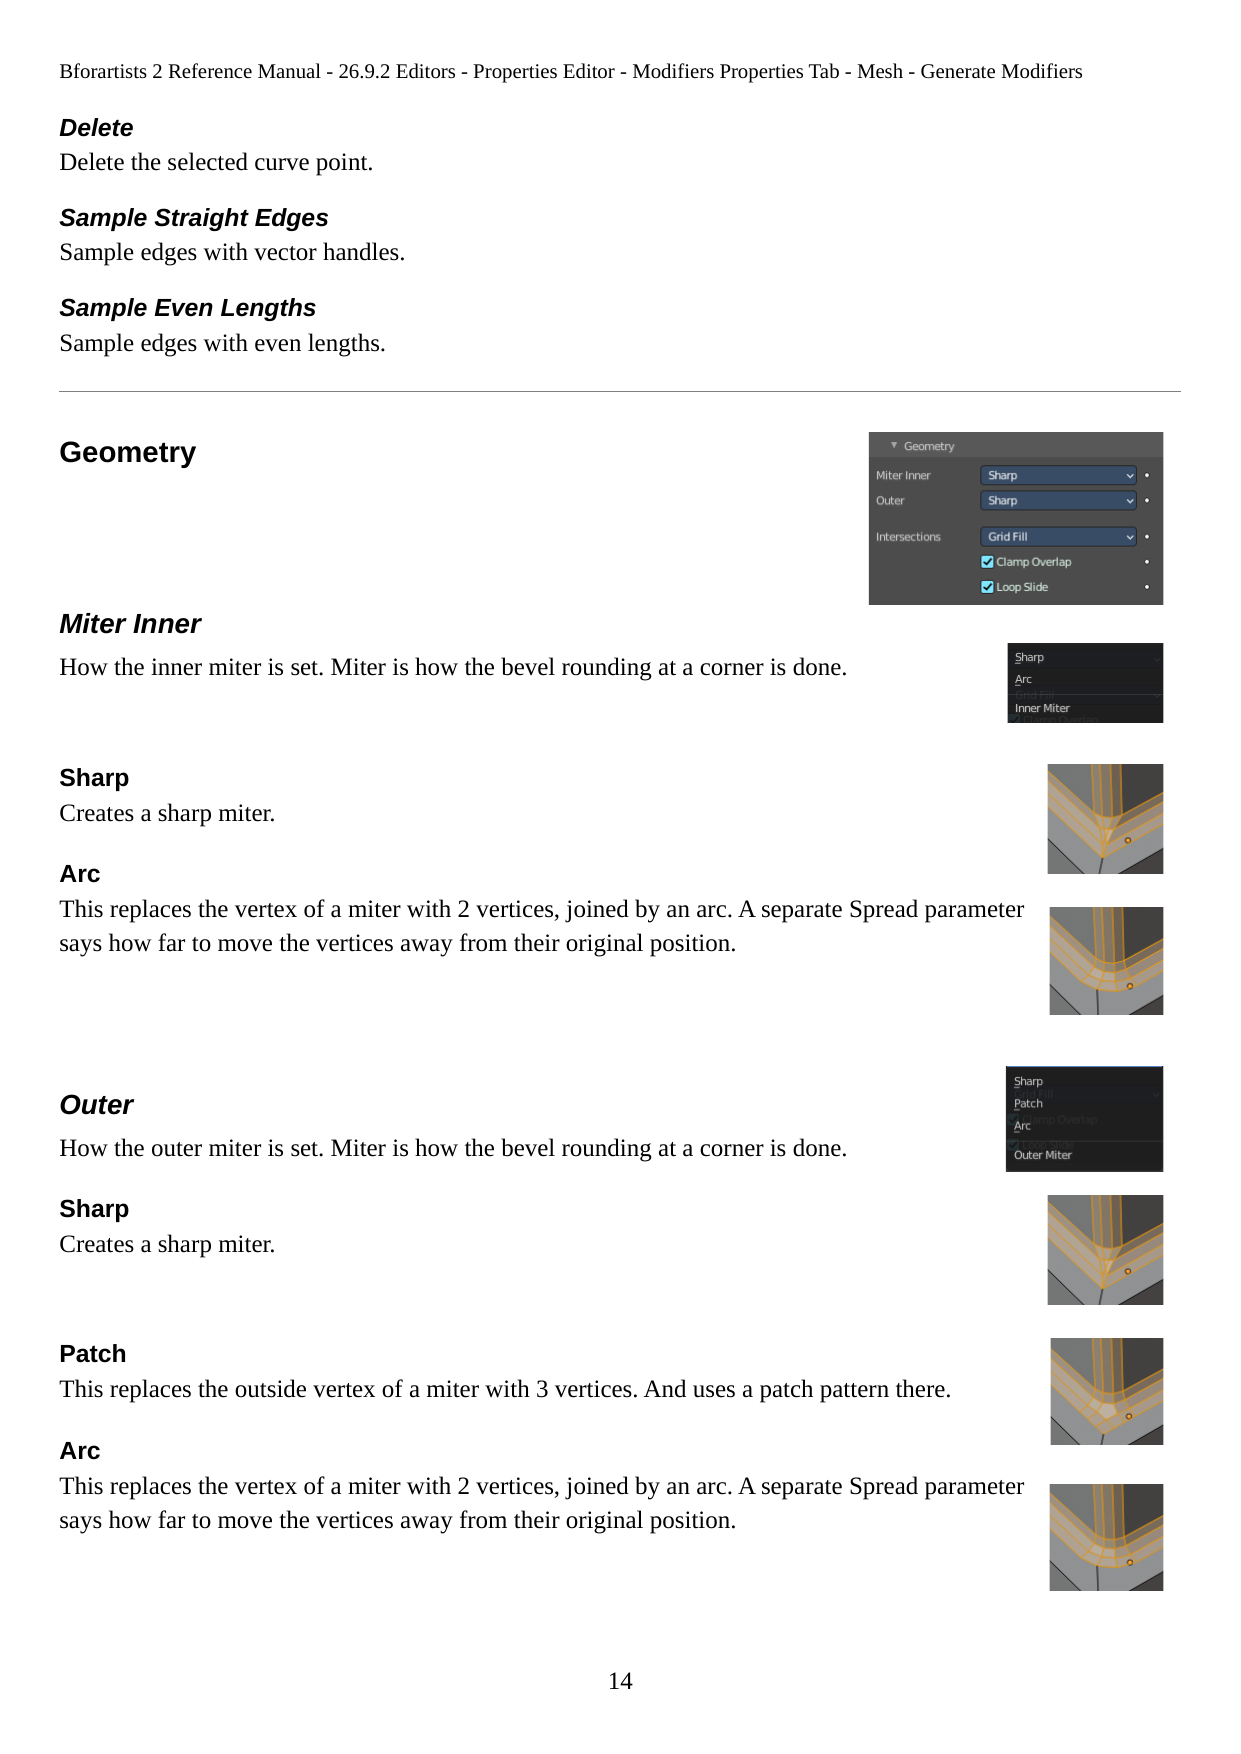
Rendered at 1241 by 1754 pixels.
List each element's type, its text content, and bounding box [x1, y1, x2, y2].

subtitle Arc [59, 859, 1181, 888]
subtitle Sample Straight Edges [59, 203, 1181, 231]
subtitle Patch [59, 1339, 1050, 1368]
text Sample edges with vector handles. [59, 237, 1181, 266]
picture [1007, 643, 1164, 723]
subtitle Geometry [59, 435, 868, 469]
text [1164, 1229, 1181, 1258]
picture [868, 432, 1164, 605]
text This replaces the vertex of a miter with 2 vertices, joined by an arc. A separate Spread parameter says how far to move the vertices away from their original position. [59, 894, 1181, 957]
subtitle Miter Inner [59, 608, 1181, 640]
picture [1049, 907, 1164, 1015]
subtitle [1164, 1088, 1181, 1120]
picture [1049, 1484, 1164, 1591]
text Sample edges with even lengths. [59, 328, 1181, 356]
picture [1047, 764, 1164, 874]
text How the inner miter is set. Miter is how the bevel rounding at a corner is done. [59, 652, 1007, 681]
subtitle [1164, 435, 1181, 469]
text How the outer miter is set. Miter is how the bevel rounding at a corner is done. [59, 1133, 1005, 1161]
text Creates a sharp miter. [59, 1229, 1047, 1258]
subtitle Delete [59, 113, 1181, 141]
subtitle Sharp [59, 763, 1181, 791]
subtitle [1164, 1339, 1181, 1368]
subtitle Arc [59, 1436, 1181, 1464]
text Creates a sharp miter. [59, 798, 1047, 826]
text [1164, 798, 1181, 826]
text Delete the selected curve point. [59, 147, 1181, 176]
subtitle Outer [59, 1088, 1005, 1120]
text This replaces the vertex of a miter with 2 vertices, joined by an arc. A separate Spread parameter says how far to move the vertices away from their original position. [59, 1471, 1181, 1534]
subtitle Sharp [59, 1194, 1181, 1223]
picture [1047, 1195, 1164, 1305]
subtitle Sample Even Lengths [59, 293, 1181, 321]
picture [1005, 1066, 1164, 1172]
text This replaces the outside vertex of a miter with 3 vertices. And uses a patch pattern there. [59, 1374, 1050, 1403]
picture [1050, 1338, 1164, 1445]
